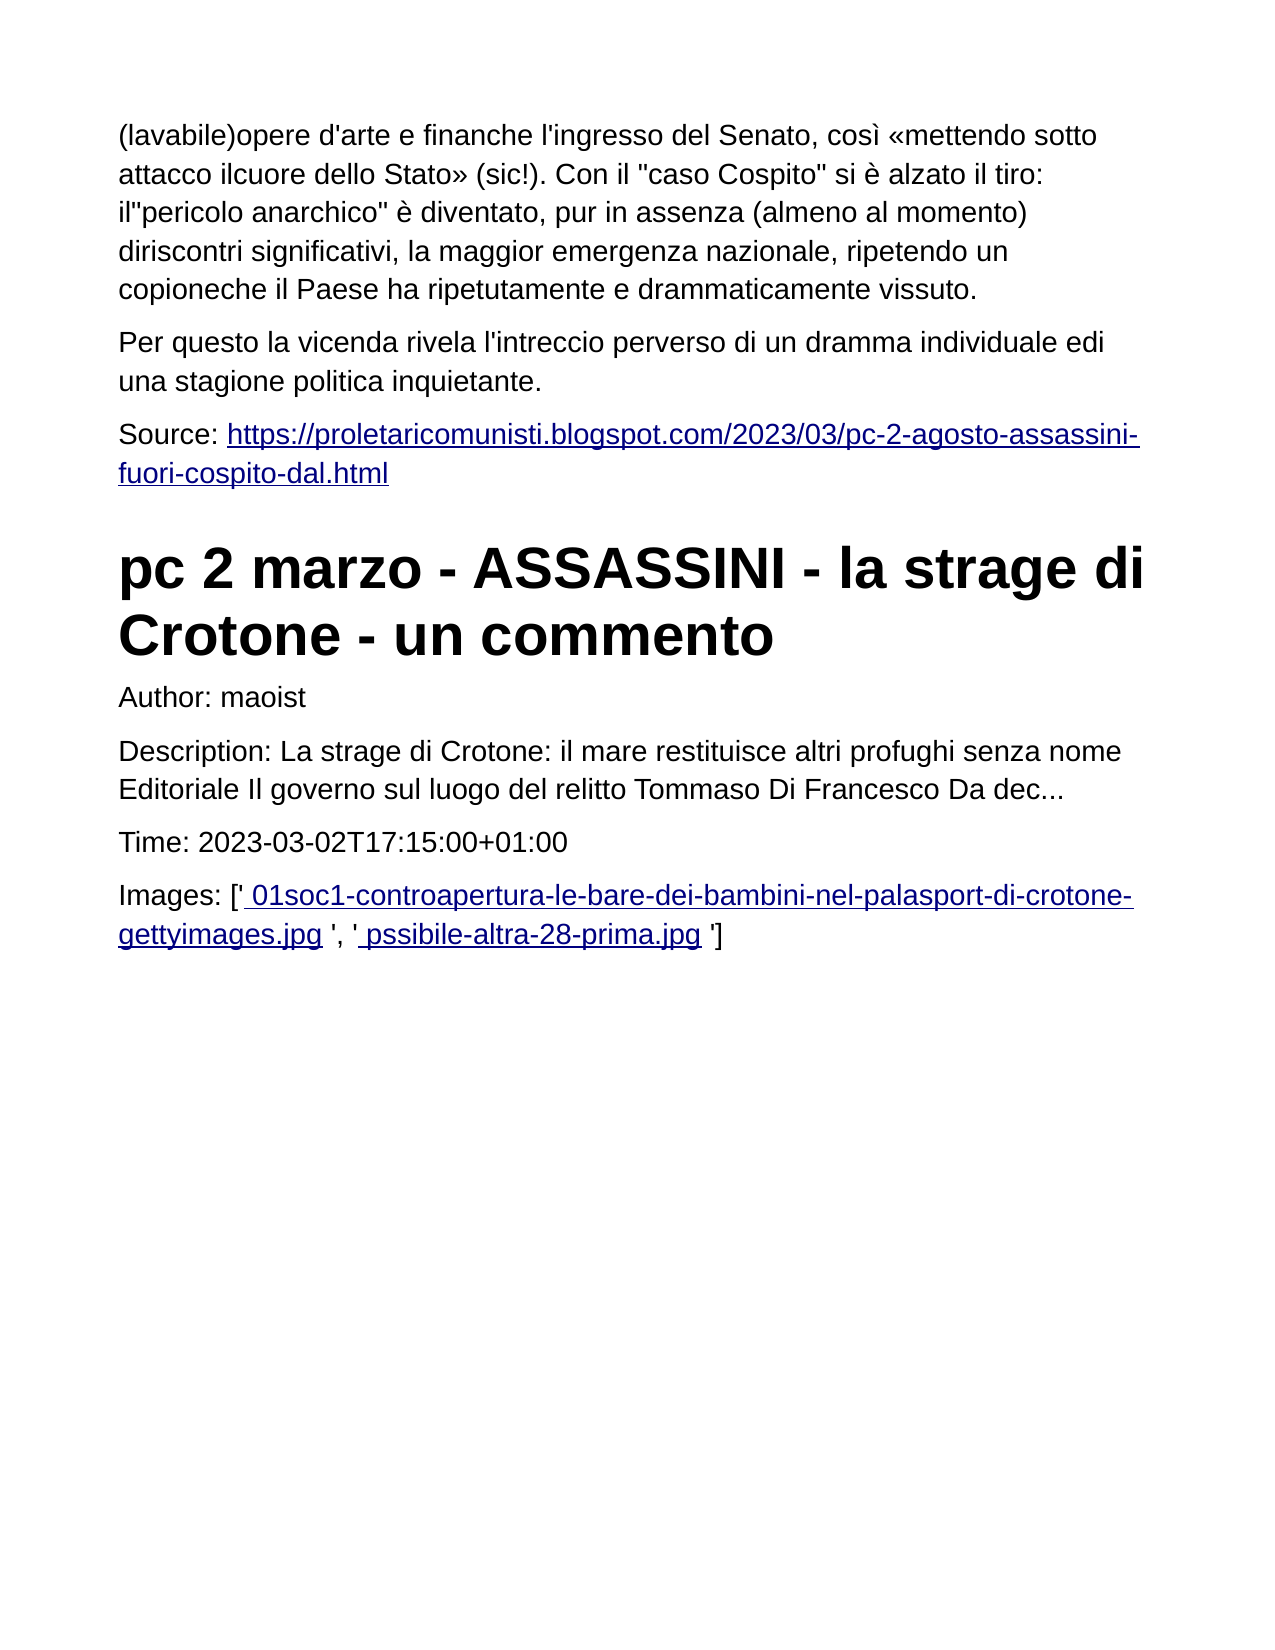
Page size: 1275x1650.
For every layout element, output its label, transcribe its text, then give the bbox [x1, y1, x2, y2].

text Author: maoist [118, 680, 1157, 714]
text Source: https://proletaricomunisti.blogspot.com/2023/03/pc-2-agosto-assassini-fuori-cospito-dal.html [118, 417, 1157, 489]
text Description: La strage di Crotone: il mare restituisce altri profughi senza nome Editoriale Il governo sul luogo del relitto Tommaso Di Francesco Da dec... [118, 733, 1157, 806]
text Time: 2023-03-02T17:15:00+01:00 [118, 825, 1157, 859]
text Per questo la vicenda rivela l'intreccio perverso di un dramma individuale edi una stagione politica inquietante. [118, 325, 1157, 397]
text (lavabile)opere d'arte e finanche l'ingresso del Senato, così «mettendo sotto attacco ilcuore dello Stato» (sic!). Con il "caso Cospito" si è alzato il tiro: il"pericolo anarchico" è diventato, pur in assenza (almeno al momento) diriscontri significativi, la maggior emergenza nazionale, ripetendo un copioneche il Paese ha ripetutamente e drammaticamente vissuto. [118, 118, 1157, 306]
subtitle pc 2 marzo - ASSASSINI - la strage di Crotone - un commento [118, 534, 1157, 668]
text Images: [' 01soc1-controapertura-le-bare-dei-bambini-nel-palasport-di-crotone-gettyimages.jpg ', ' pssibile-altra-28-prima.jpg '] [118, 878, 1157, 950]
